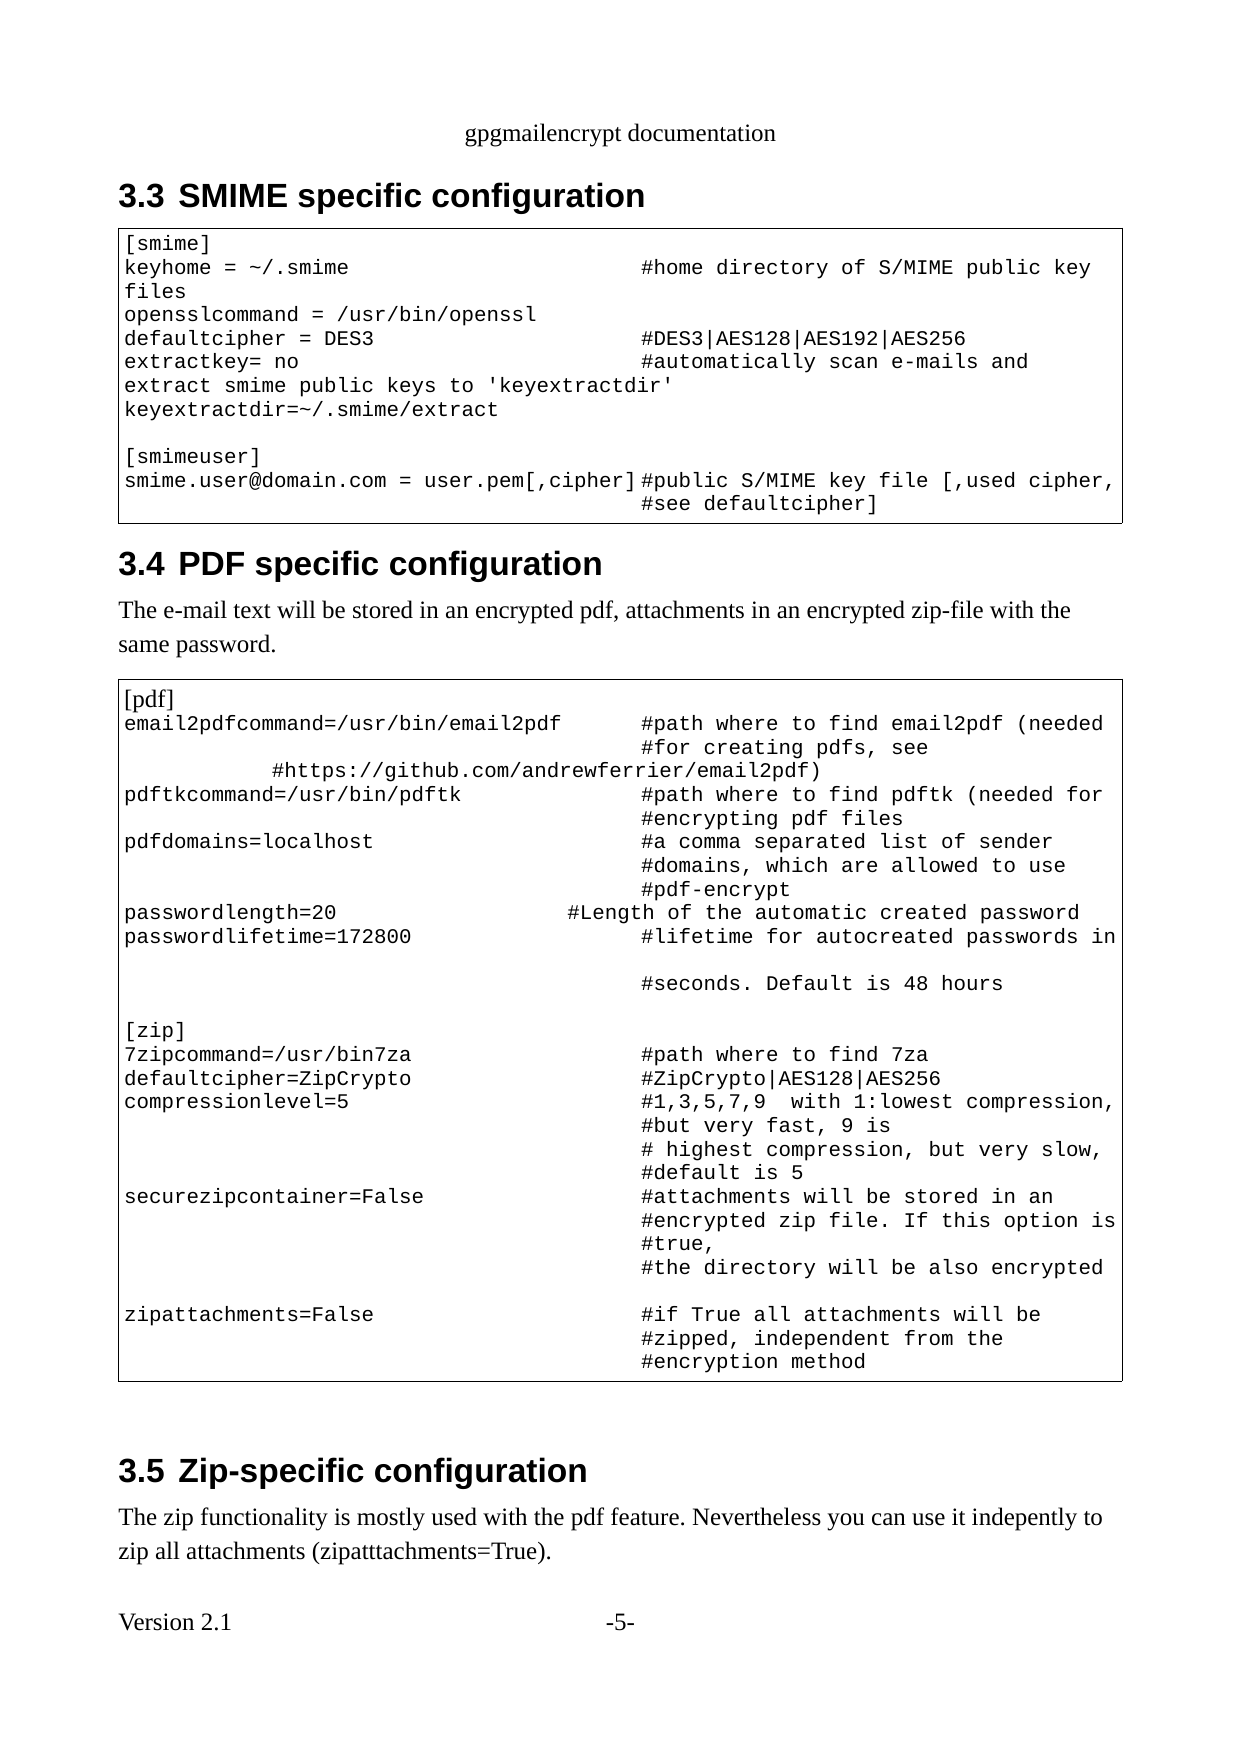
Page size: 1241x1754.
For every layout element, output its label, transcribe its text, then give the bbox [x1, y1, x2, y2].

subtitle SMIME specific configuration [118, 176, 1122, 215]
subtitle PDF specific configuration [118, 544, 1122, 582]
table_header [pdf] email2pdfcommand=/usr/bin/email2pdf #path where to find email2pdf (needed #for creating pdfs, see #https://github.com/andrewferrier/email2pdf) pdftkcommand=/usr/bin/pdftk #path where to find pdftk (needed for #encrypting pdf files pdfdomains=localhost #a comma separated list of sender #domains, which are allowed to use #pdf-encrypt passwordlength=20 #Length of the automatic created password passwordlifetime=172800 #lifetime for autocreated passwords in #seconds. Default is 48 hours [zip] 7zipcommand=/usr/bin7za #path where to find 7za defaultcipher=ZipCrypto #ZipCrypto|AES128|AES256 compressionlevel=5 #1,3,5,7,9 with 1:lowest compression, #but very fast, 9 is # highest compression, but very slow, #default is 5 securezipcontainer=False #attachments will be stored in an #encrypted zip file. If this option is #true, #the directory will be also encrypted zipattachments=False #if True all attachments will be #zipped, independent from the #encryption method [119, 680, 1122, 1381]
text The zip functionality is mostly used with the pdf feature. Nevertheless you can use it indepently to zip all attachments (zipatttachments=True). [118, 1502, 1122, 1565]
table_header [smime] keyhome = ~/.smime #home directory of S/MIME public key files opensslcommand = /usr/bin/openssl defaultcipher = DES3 #DES3|AES128|AES192|AES256 extractkey= no #automatically scan e-mails and extract smime public keys to 'keyextractdir' keyextractdir=~/.smime/extract [smimeuser] smime.user@domain.com = user.pem[,cipher] #public S/MIME key file [,used cipher, #see defaultcipher] [119, 229, 1122, 523]
subtitle Zip-specific configuration [118, 1451, 1122, 1489]
text The e-mail text will be stored in an encrypted pdf, attachments in an encrypted zip-file with the same password. [118, 595, 1122, 658]
